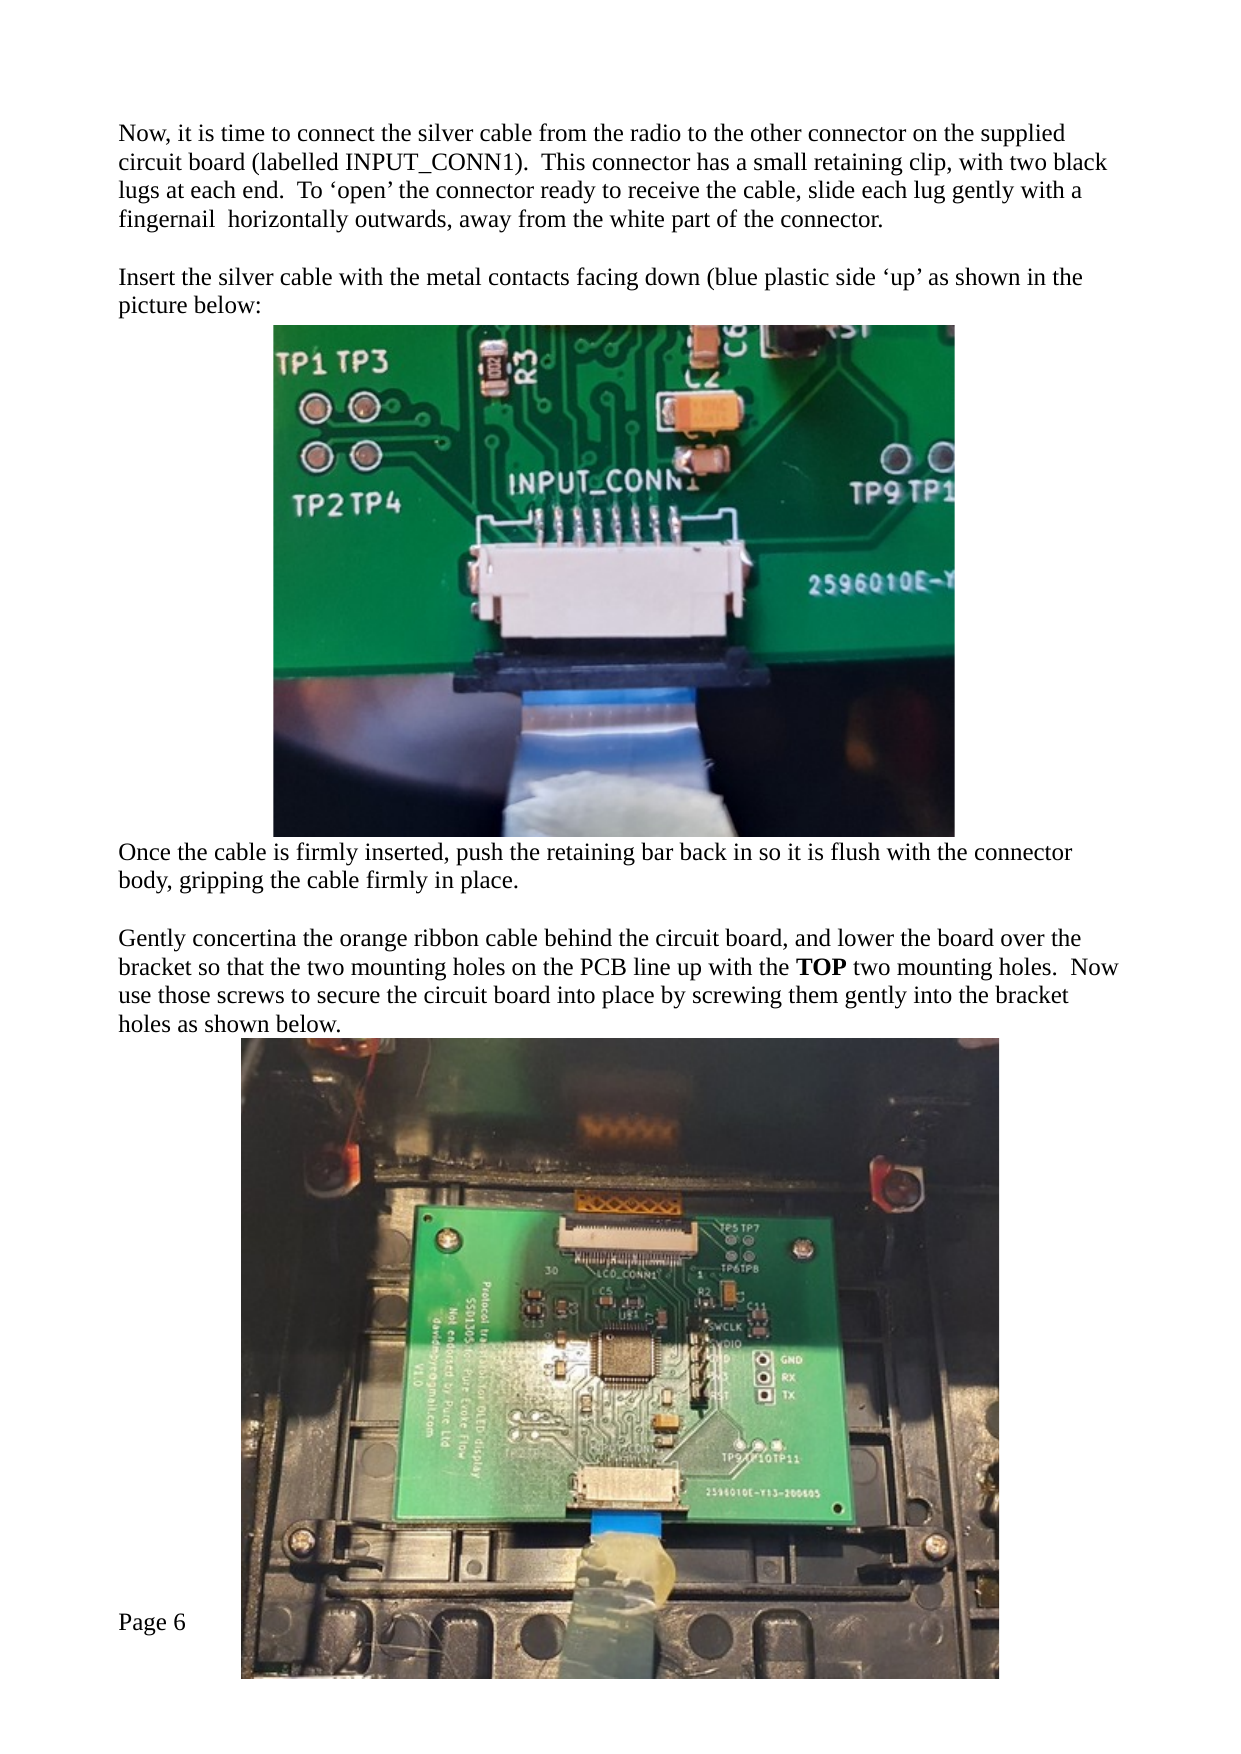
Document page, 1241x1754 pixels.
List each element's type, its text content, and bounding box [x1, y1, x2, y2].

picture [273, 325, 955, 837]
picture [241, 1038, 1000, 1679]
text Insert the silver cable with the metal contacts facing down (blue plastic side ‘up’ as shown in the picture below: [118, 262, 1122, 319]
text Now, it is time to connect the silver cable from the radio to the other connector on the supplied circuit board (labelled INPUT_CONN1). This connector has a small retaining clip, with two black lugs at each end. To ‘open’ the connector ready to receive the cable, slide each lug gently with a fingernail horizontally outwards, away from the white part of the connector. [118, 118, 1122, 233]
text Gently concertina the orange ribbon cable behind the circuit board, and lower the board over the bracket so that the two mounting holes on the PCB line up with the TOP two mounting holes. Now use those screws to secure the circuit board into place by screwing them gently into the bracket holes as shown below. [118, 923, 1122, 1038]
text Once the cable is firmly inserted, push the retaining bar back in so it is flush with the connector body, gripping the cable firmly in place. [118, 837, 1122, 894]
